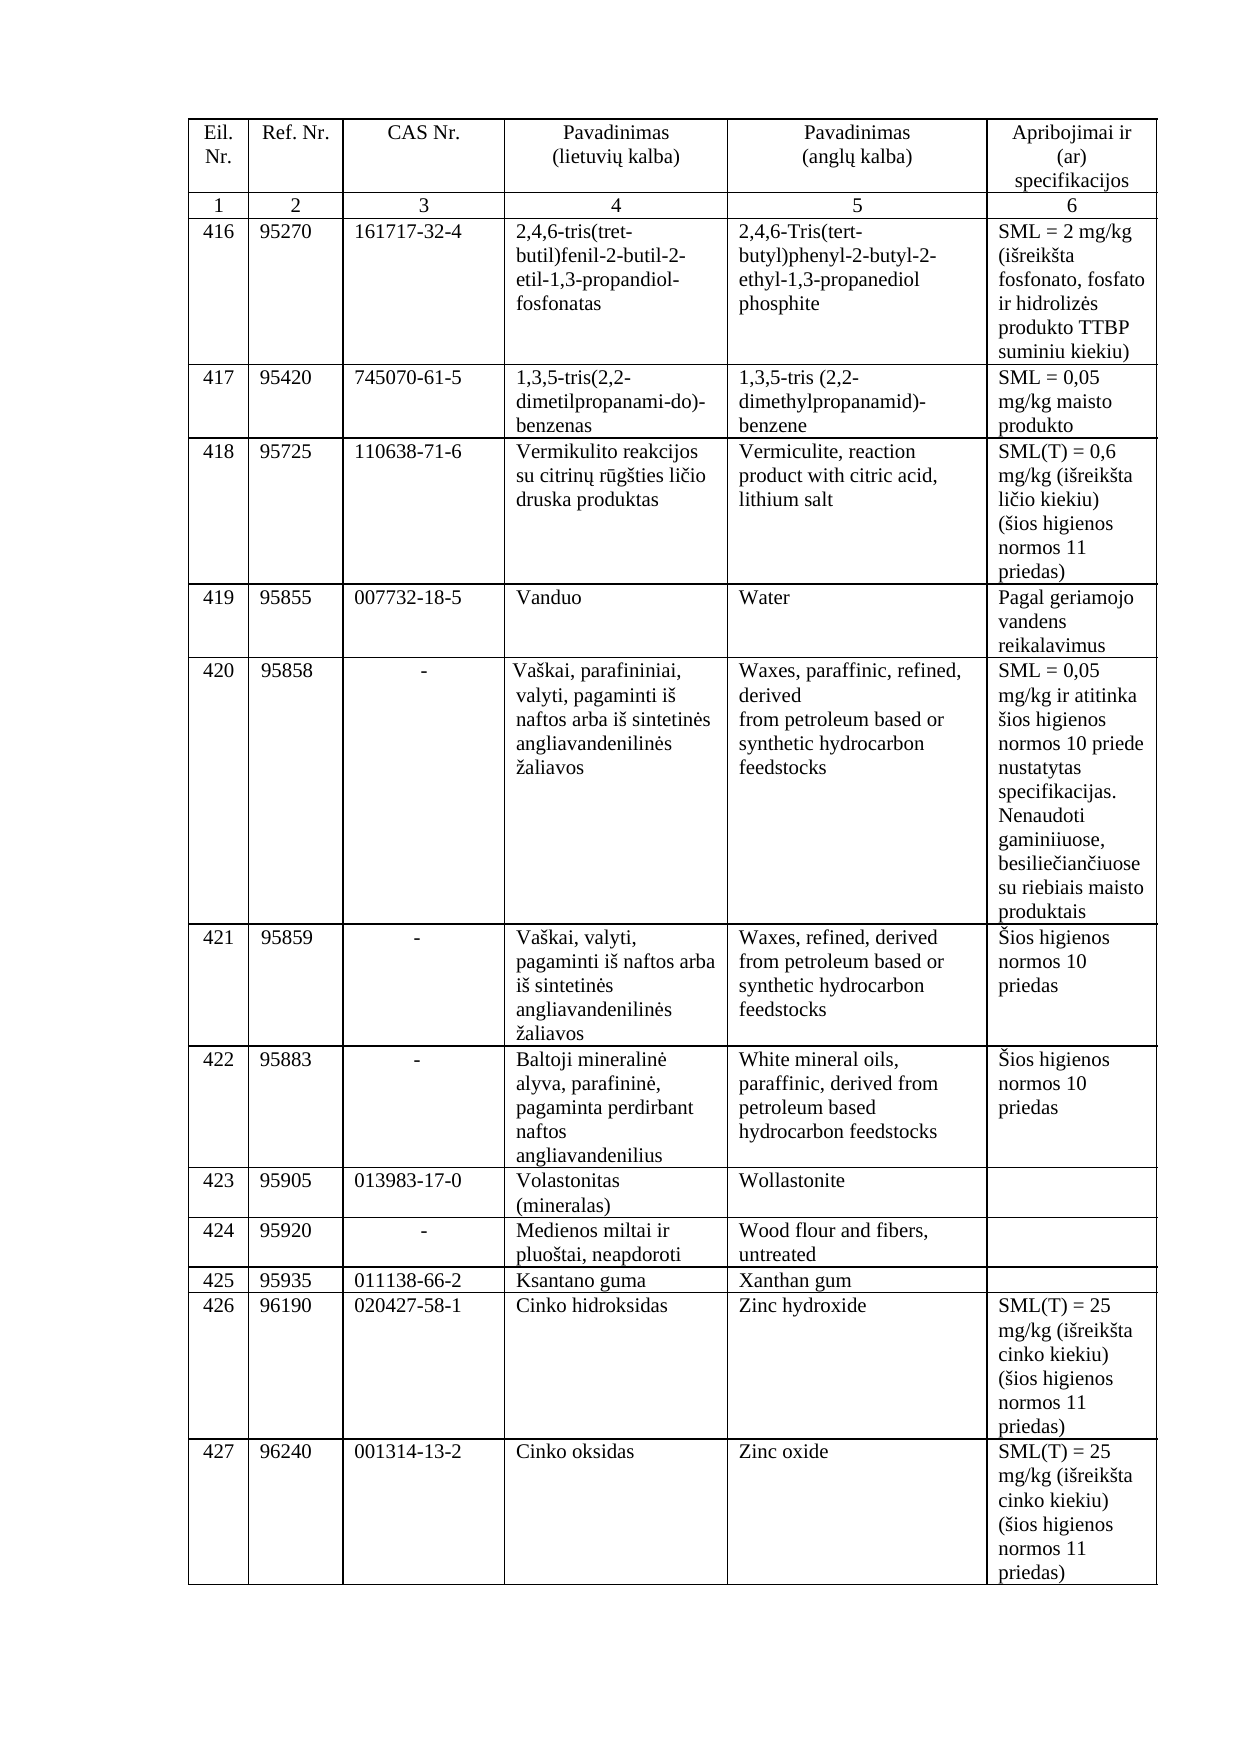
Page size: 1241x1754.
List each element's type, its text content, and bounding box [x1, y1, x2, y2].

table_cell 6 [988, 193, 1156, 217]
table_cell Cinko hidroksidas [505, 1293, 727, 1438]
table_cell Wollastonite [728, 1168, 986, 1217]
table_cell 020427-58-1 [344, 1293, 504, 1438]
table_cell Waxes, paraffinic, refined, derived from petroleum based or synthetic hydrocarbon feedstocks [728, 658, 986, 923]
table_cell - [344, 1218, 504, 1266]
table_cell 001314-13-2 [344, 1440, 504, 1584]
table_cell 95905 [249, 1168, 342, 1217]
table_cell 95420 [249, 365, 342, 437]
table_cell SML = 2 mg/kg (išreikšta fosfonato, fosfato ir hidrolizės produkto TTBP suminiu kiekiu) [988, 219, 1156, 363]
table_cell Pagal geriamojo vandens reikalavimus [988, 585, 1156, 657]
table_cell Vermiculite, reaction product with citric acid, lithium salt [728, 439, 986, 583]
table_header Eil. Nr. [189, 120, 248, 192]
table_cell Medienos miltai ir pluoštai, neapdoroti [505, 1218, 727, 1266]
table_cell White mineral oils, paraffinic, derived from petroleum based hydrocarbon feedstocks [728, 1047, 986, 1167]
table_cell Baltoji mineralinė alyva, parafininė, pagaminta perdirbant naftos angliavandenilius [505, 1047, 727, 1167]
table_cell Waxes, refined, derived from petroleum based or synthetic hydrocarbon feedstocks [728, 925, 986, 1045]
table_cell - [344, 658, 504, 923]
table_cell SML(T) = 25 mg/kg (išreikšta cinko kiekiu) (šios higienos normos 11 priedas) [988, 1293, 1156, 1438]
table_cell 418 [189, 439, 248, 583]
table_cell Vaškai, valyti, pagaminti iš naftos arba iš sintetinės angliavandenilinės žaliavos [505, 925, 727, 1045]
table_header Pavadinimas (lietuvių kalba) [505, 120, 727, 192]
table_cell 011138-66-2 [344, 1268, 504, 1292]
table_cell - [344, 1047, 504, 1167]
table_cell 96190 [249, 1293, 342, 1438]
table_cell 5 [728, 193, 986, 217]
table_cell 95270 [249, 219, 342, 363]
table_cell 96240 [249, 1440, 342, 1584]
table_cell 95859 [249, 925, 342, 1045]
table_cell SML(T) = 0,6 mg/kg (išreikšta ličio kiekiu) (šios higienos normos 11 priedas) [988, 439, 1156, 583]
table_header Apribojimai ir (ar) specifikacijos [988, 120, 1156, 192]
table_cell 1,3,5-tris (2,2-dimethylpropanamid)- benzene [728, 365, 986, 437]
table_cell 427 [189, 1440, 248, 1584]
table_cell 423 [189, 1168, 248, 1217]
table_cell 2,4,6-tris(tret-butil)fenil-2-butil-2-etil-1,3-propandiol-fosfonatas [505, 219, 727, 363]
table_cell 1,3,5-tris(2,2-dimetilpropanami-do)- benzenas [505, 365, 727, 437]
table_cell 420 [189, 658, 248, 923]
table_cell 95883 [249, 1047, 342, 1167]
table_cell 95858 [249, 658, 342, 923]
table_cell 416 [189, 219, 248, 363]
table_cell SML = 0,05 mg/kg ir atitinka šios higienos normos 10 priede nustatytas specifikacijas. Nenaudoti gaminiiuose, besiliečiančiuose su riebiais maisto produktais [988, 658, 1156, 923]
table_cell 95920 [249, 1218, 342, 1266]
table_cell Zinc oxide [728, 1440, 986, 1584]
table_cell Wood flour and fibers, untreated [728, 1218, 986, 1266]
table_cell [988, 1268, 1156, 1292]
table_cell Šios higienos normos 10 priedas [988, 1047, 1156, 1167]
table_cell 426 [189, 1293, 248, 1438]
table_cell Vaškai, parafininiai, valyti, pagaminti iš naftos arba iš sintetinės angliavandenilinės žaliavos [505, 658, 727, 923]
table_cell Zinc hydroxide [728, 1293, 986, 1438]
table_cell 013983-17-0 [344, 1168, 504, 1217]
table_header CAS Nr. [344, 120, 504, 192]
table_cell SML = 0,05 mg/kg maisto produkto [988, 365, 1156, 437]
table_header Ref. Nr. [249, 120, 342, 192]
table_cell 419 [189, 585, 248, 657]
table_cell Šios higienos normos 10 priedas [988, 925, 1156, 1045]
table_cell [988, 1218, 1156, 1266]
table_cell 1 [189, 193, 248, 217]
table_cell 95725 [249, 439, 342, 583]
table_cell 110638-71-6 [344, 439, 504, 583]
table_cell Volastonitas (mineralas) [505, 1168, 727, 1217]
table_cell 161717-32-4 [344, 219, 504, 363]
table_cell Cinko oksidas [505, 1440, 727, 1584]
table_cell 421 [189, 925, 248, 1045]
table_cell 95935 [249, 1268, 342, 1292]
table_cell 3 [344, 193, 504, 217]
table_header Pavadinimas (anglų kalba) [728, 120, 986, 192]
table_cell 007732-18-5 [344, 585, 504, 657]
table_cell Water [728, 585, 986, 657]
table_cell 745070-61-5 [344, 365, 504, 437]
table_cell 424 [189, 1218, 248, 1266]
table_cell - [344, 925, 504, 1045]
table_cell [988, 1168, 1156, 1217]
table_cell 422 [189, 1047, 248, 1167]
table_cell SML(T) = 25 mg/kg (išreikšta cinko kiekiu) (šios higienos normos 11 priedas) [988, 1440, 1156, 1584]
table_cell Xanthan gum [728, 1268, 986, 1292]
table_cell Vanduo [505, 585, 727, 657]
table_cell 2 [249, 193, 342, 217]
table_cell Vermikulito reakcijos su citrinų rūgšties ličio druska produktas [505, 439, 727, 583]
table_cell 2,4,6-Tris(tert-butyl)phenyl-2-butyl-2-ethyl-1,3-propanediol phosphite [728, 219, 986, 363]
table_cell 4 [505, 193, 727, 217]
table_cell 417 [189, 365, 248, 437]
table_cell 425 [189, 1268, 248, 1292]
table_cell 95855 [249, 585, 342, 657]
table_cell Ksantano guma [505, 1268, 727, 1292]
